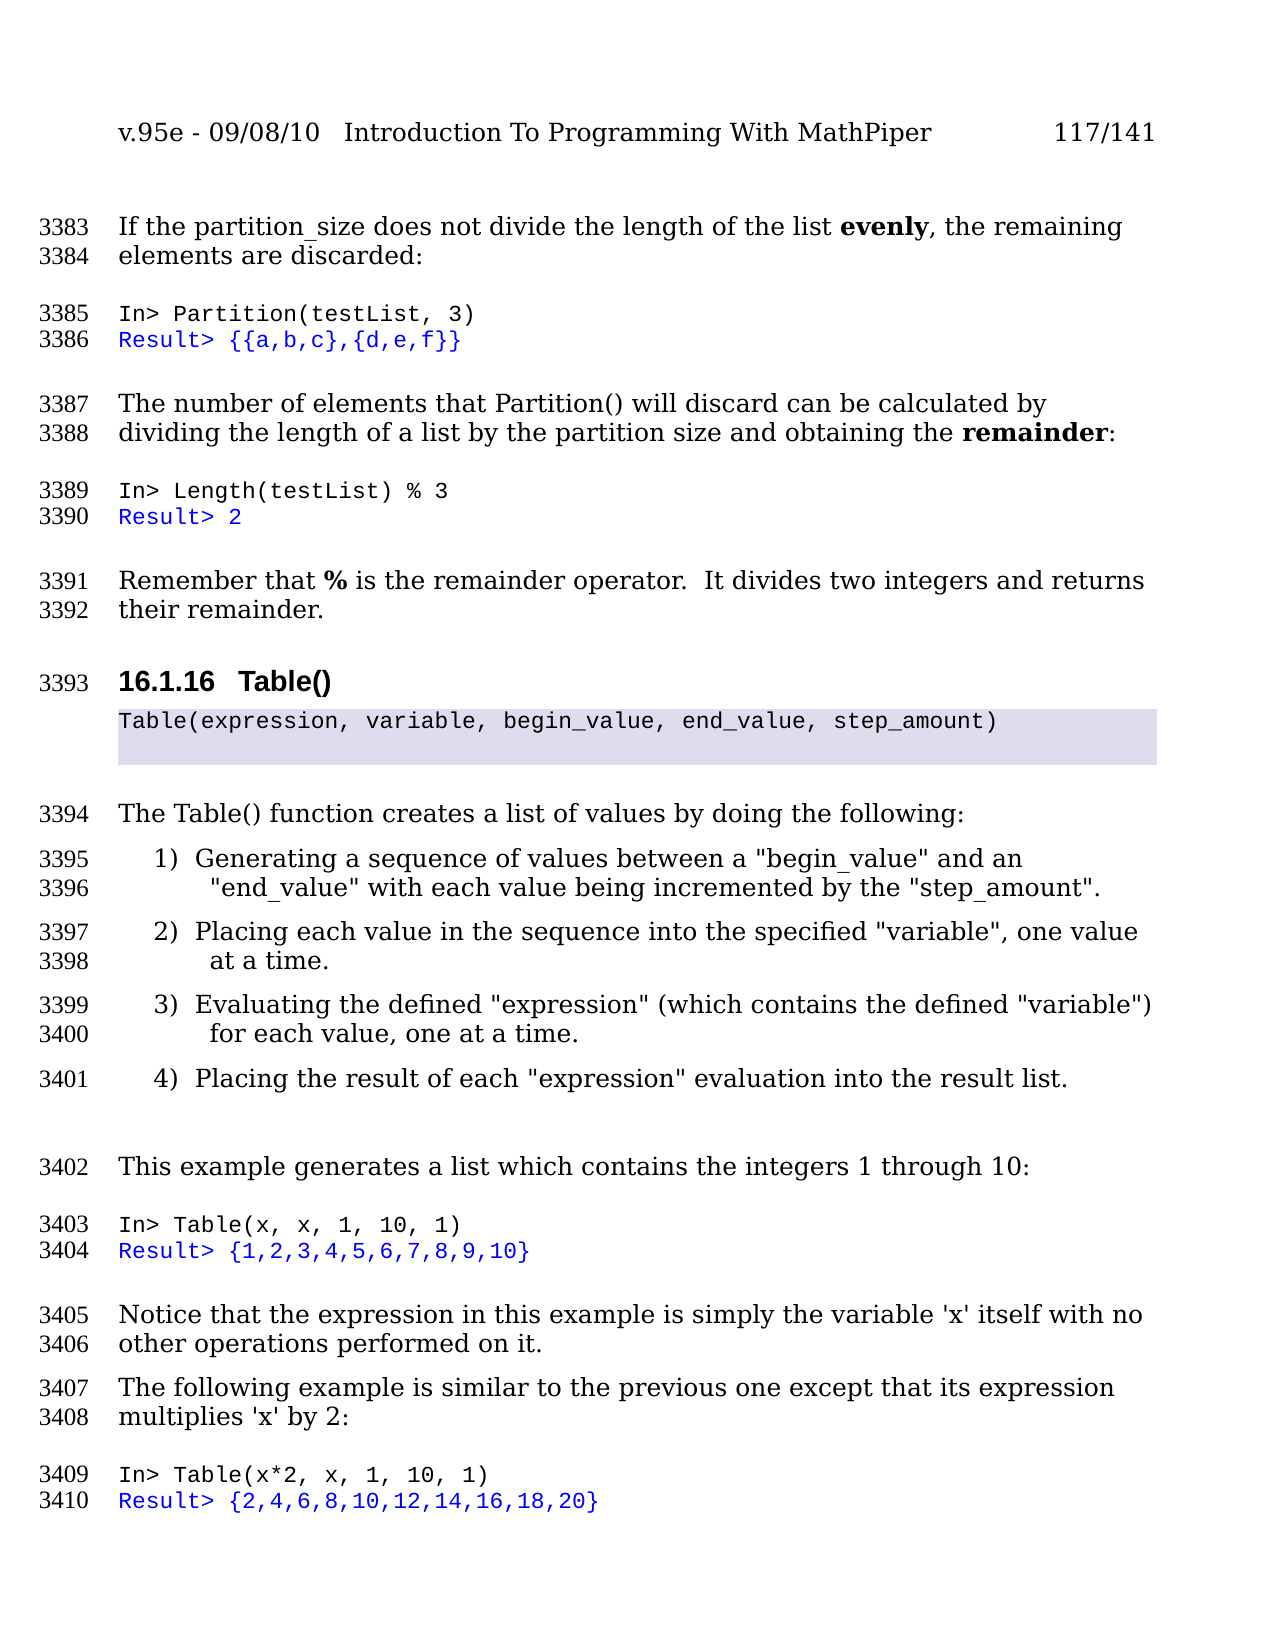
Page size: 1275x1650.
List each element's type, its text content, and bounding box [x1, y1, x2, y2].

text Result> {1,2,3,4,5,6,7,8,9,10} [118, 1239, 1157, 1265]
text The number of elements that Partition() will discard can be calculated by dividing the length of a list by the partition size and obtaining the remainder: [118, 389, 1157, 447]
text In> Table(x*2, x, 1, 10, 1) [118, 1464, 1157, 1490]
text If the partition_size does not divide the length of the list evenly, the remaining elements are discarded: [118, 212, 1157, 270]
text This example generates a list which contains the integers 1 through 10: [118, 1152, 1157, 1181]
text Result> 2 [118, 505, 1157, 531]
subtitle Table() [118, 664, 1157, 697]
table_header Table(expression, variable, begin_value, end_value, step_amount) [118, 709, 1157, 765]
text In> Length(testList) % 3 [118, 479, 1157, 505]
text In> Partition(testList, 3) [118, 302, 1157, 328]
text The Table() function creates a list of values by doing the following: [118, 800, 1157, 829]
text 4) Placing the result of each "expression" evaluation into the result list. [153, 1064, 1157, 1093]
text Notice that the expression in this example is simply the variable 'x' itself with no other operations performed on it. [118, 1300, 1157, 1358]
text 3) Evaluating the defined "expression" (which contains the defined "variable") for each value, one at a time. [153, 991, 1157, 1049]
text Result> {{a,b,c},{d,e,f}} [118, 328, 1157, 354]
text Result> {2,4,6,8,10,12,14,16,18,20} [118, 1490, 1157, 1516]
text Remember that % is the remainder operator. It divides two integers and returns their remainder. [118, 566, 1157, 625]
text In> Table(x, x, 1, 10, 1) [118, 1213, 1157, 1239]
text 2) Placing each value in the sequence into the specified "variable", one value at a time. [153, 917, 1157, 976]
text The following example is similar to the previous one except that its expression multiplies 'x' by 2: [118, 1373, 1157, 1432]
text 1) Generating a sequence of values between a "begin_value" and an "end_value" with each value being incremented by the "step_amount". [153, 844, 1157, 902]
